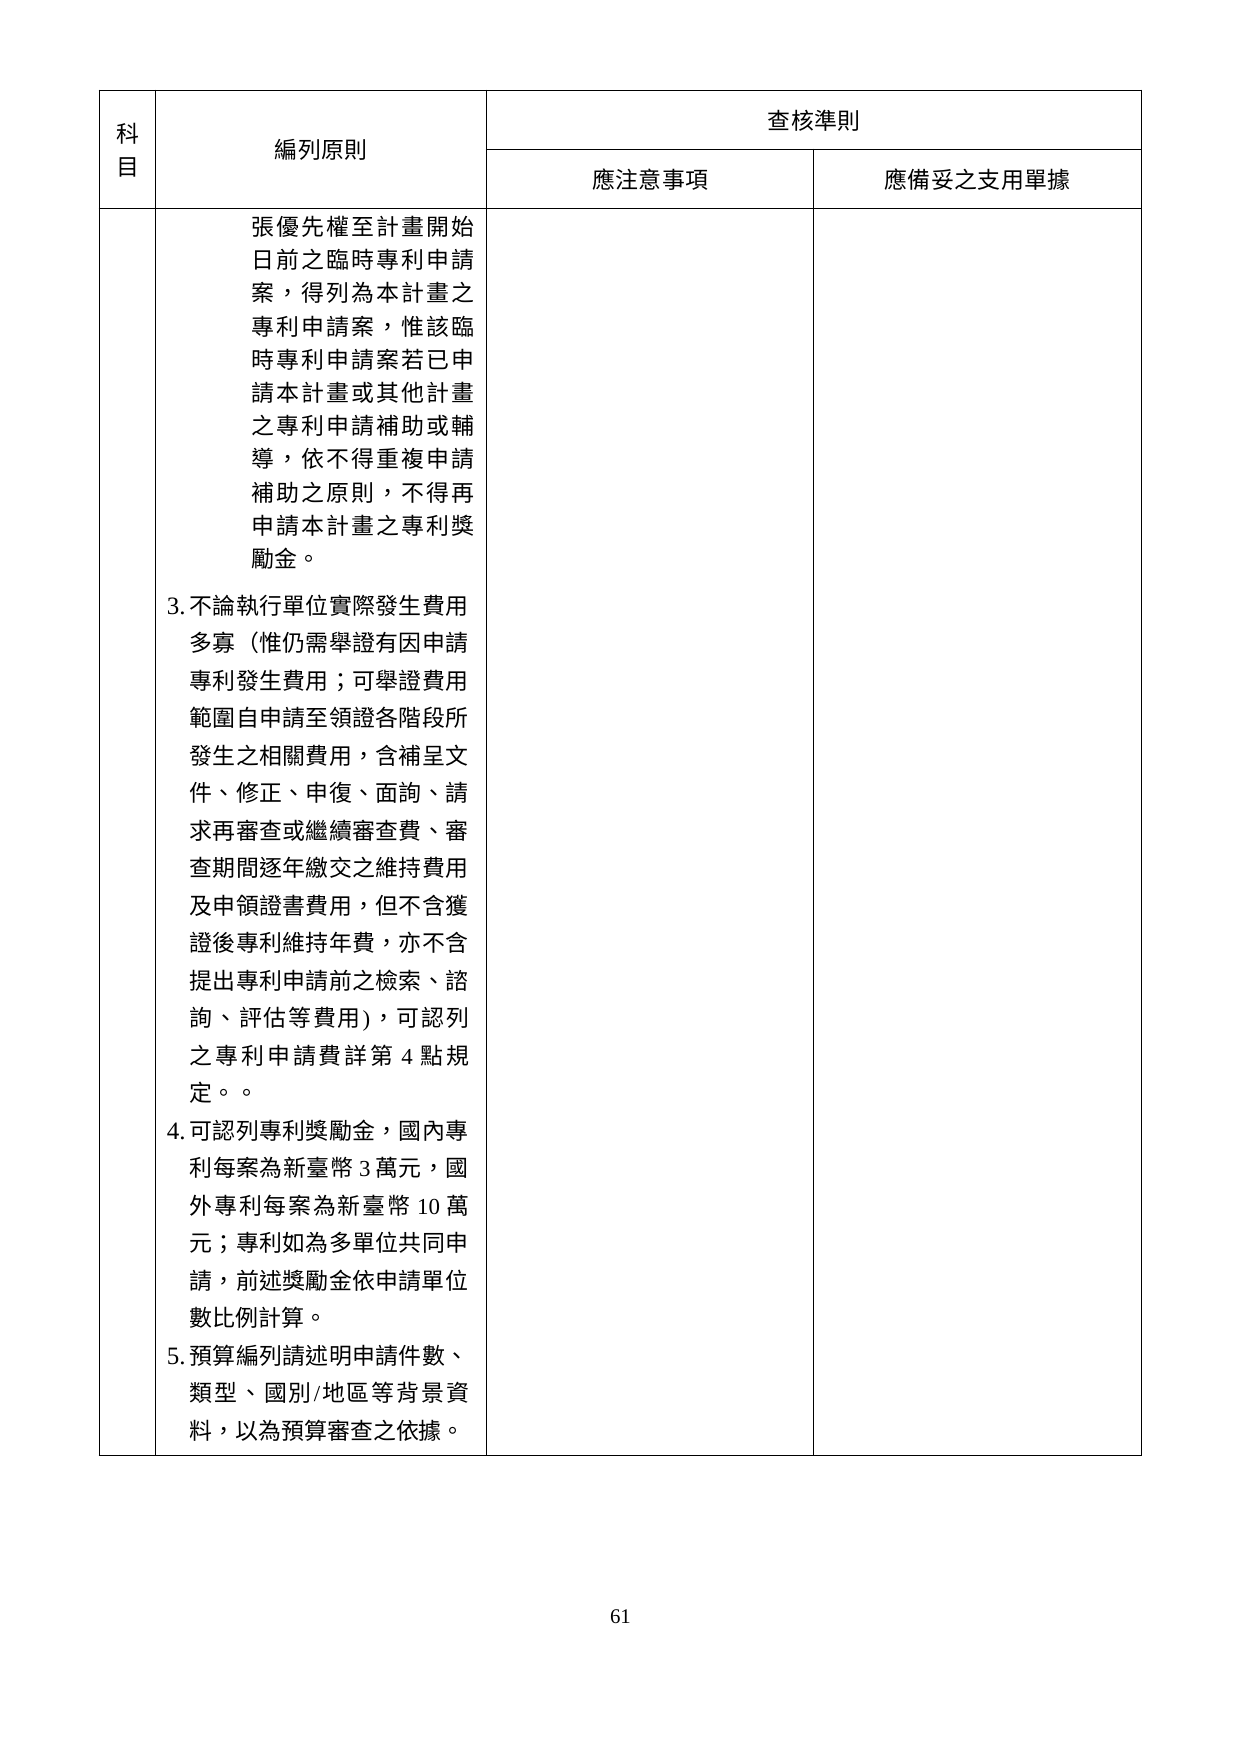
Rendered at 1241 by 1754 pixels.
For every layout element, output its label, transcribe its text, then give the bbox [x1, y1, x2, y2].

table_header 科目 [100, 91, 155, 208]
table_header 編列原則 [156, 91, 486, 208]
table_header 查核準則 [487, 91, 1141, 148]
table_cell 應注意事項 [487, 150, 813, 208]
table_cell 應備妥之支用單據 [814, 150, 1141, 208]
table_cell 張優先權至計畫開始日前之臨時專利申請案，得列為本計畫之專利申請案，惟該臨時專利申請案若已申請本計畫或其他計畫之專利申請補助或輔導，依不得重複申請補助之原則，不得再申請本計畫之專利獎勵金。 不論執行單位實際發生費用多寡（惟仍需舉證有因申請專利發生費用；可舉證費用範圍自申請至領證各階段所發生之相關費用，含補呈文件、修正、申復、面詢、請求再審查或繼續審查費、審查期間逐年繳交之維持費用及申領證書費用，但不含獲證後專利維持年費，亦不含提出專利申請前之檢索、諮詢、評估等費用)，可認列之專利申請費詳第4點規定。。 可認列專利獎勵金，國內專利每案為新臺幣3萬元，國外專利每案為新臺幣10萬元；專利如為多單位共同申請，前述獎勵金依申請單位數比例計算。 預算編列請述明申請件數、類型、國別/地區等背景資料，以為預算審查之依據。 [156, 209, 486, 1455]
table_cell [487, 209, 813, 1455]
table_cell [100, 209, 155, 1455]
table_cell [814, 209, 1141, 1455]
